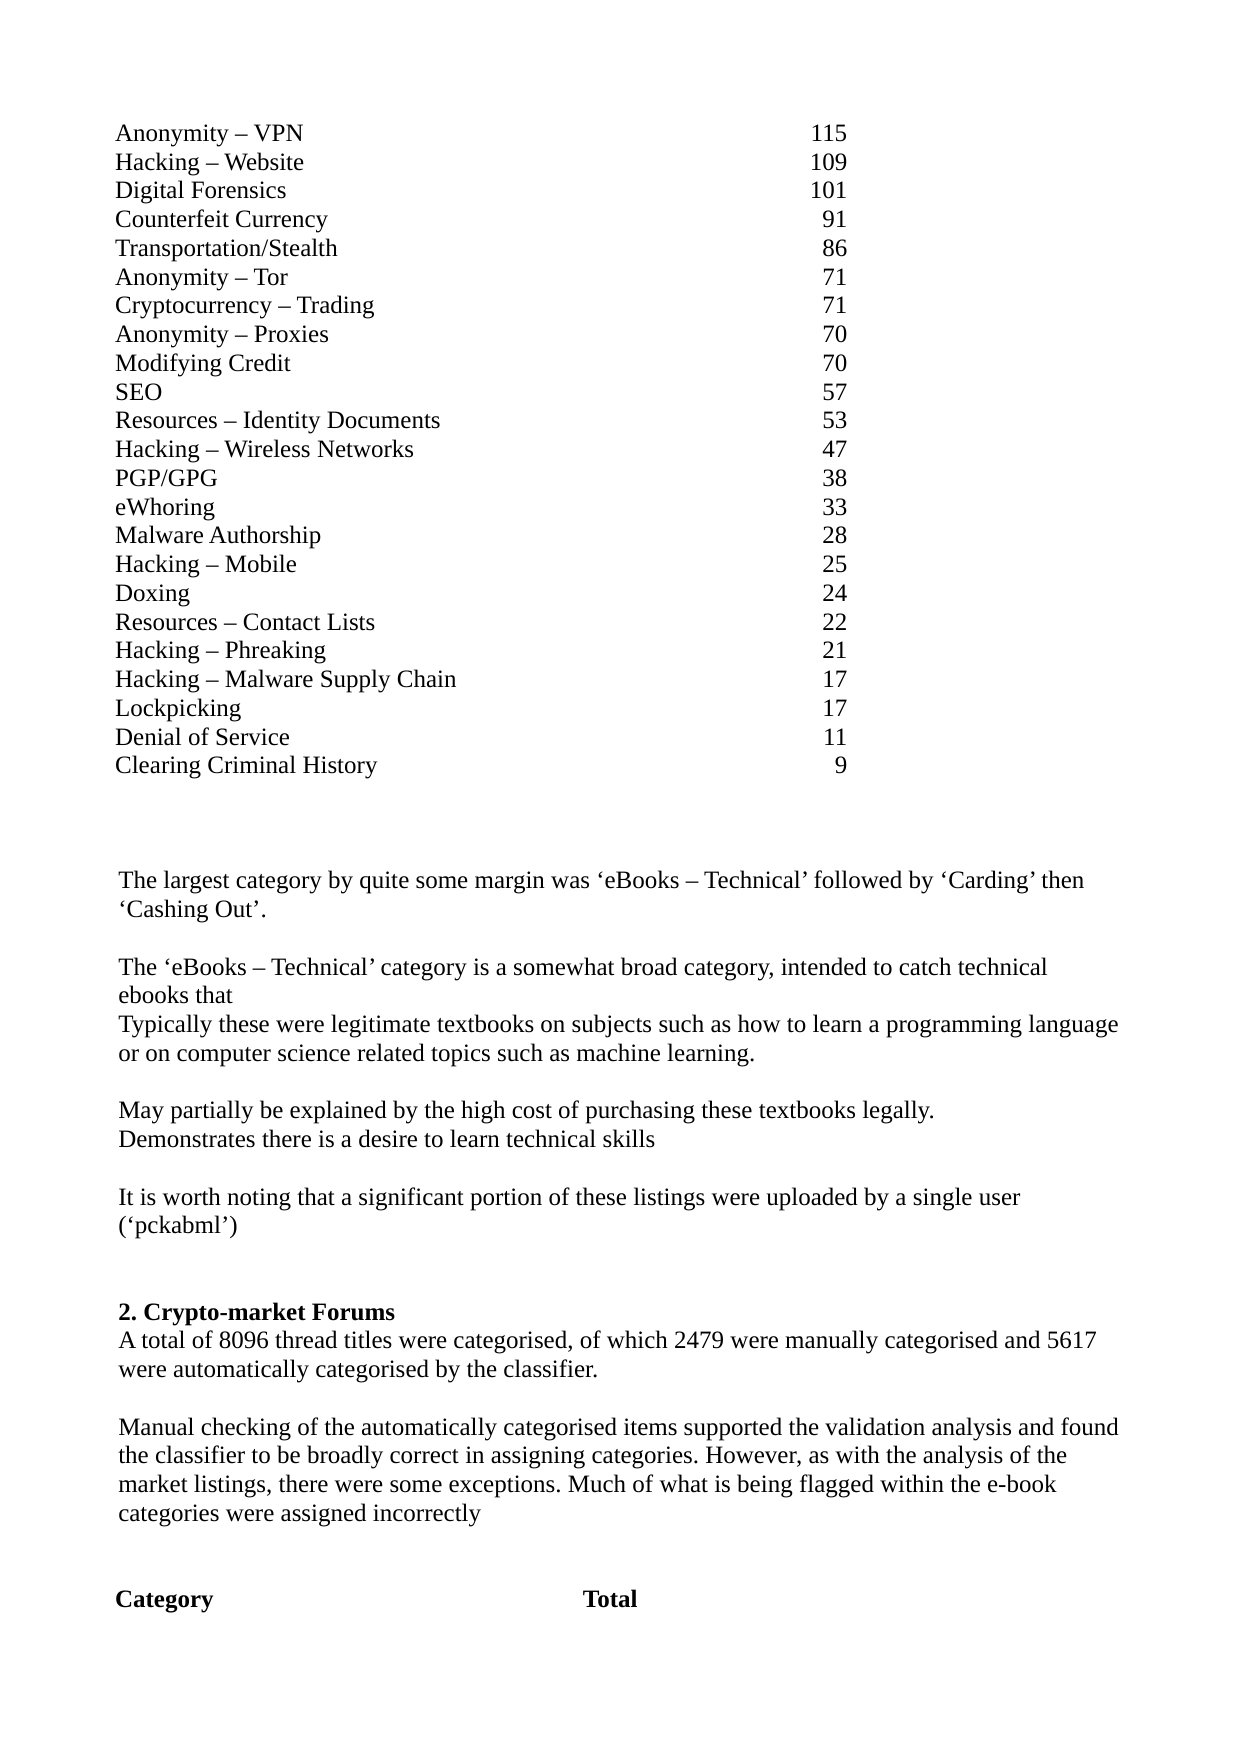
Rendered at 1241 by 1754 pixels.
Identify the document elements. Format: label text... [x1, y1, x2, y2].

table_cell Anonymity – Tor [112, 262, 583, 291]
table_cell 22 [583, 607, 850, 636]
table_cell 71 [583, 291, 850, 319]
text A total of 8096 thread titles were categorised, of which 2479 were manually categorised and 5617 were automatically categorised by the classifier. [118, 1326, 1122, 1383]
table_cell Transportation/Stealth [112, 233, 583, 262]
table_cell 9 [583, 751, 850, 779]
table_header Total [580, 1584, 846, 1613]
table_cell Denial of Service [112, 722, 583, 751]
table_cell 17 [583, 664, 850, 693]
table_cell 91 [583, 204, 850, 233]
table_cell Hacking – Wireless Networks [112, 434, 583, 463]
table_cell 25 [583, 549, 850, 578]
table_cell Hacking – Website [112, 147, 583, 176]
table_cell Resources – Identity Documents [112, 406, 583, 434]
table_cell 86 [583, 233, 850, 262]
table_cell 33 [583, 492, 850, 521]
text The ‘eBooks – Technical’ category is a somewhat broad category, intended to catch technical ebooks that [118, 952, 1122, 1009]
text Demonstrates there is a desire to learn technical skills [118, 1124, 1122, 1153]
table_cell eWhoring [112, 492, 583, 521]
table_cell 21 [583, 636, 850, 664]
table_cell Anonymity – Proxies [112, 319, 583, 348]
table_cell Lockpicking [112, 693, 583, 722]
table_cell Hacking – Mobile [112, 549, 583, 578]
table_cell 38 [583, 463, 850, 492]
table_cell Modifying Credit [112, 348, 583, 377]
text May partially be explained by the high cost of purchasing these textbooks legally. [118, 1096, 1122, 1124]
table_cell 71 [583, 262, 850, 291]
text It is worth noting that a significant portion of these listings were uploaded by a single user (‘pckabml’) [118, 1182, 1122, 1239]
table_cell Doxing [112, 578, 583, 607]
table_cell 28 [583, 521, 850, 549]
table_cell 109 [583, 147, 850, 176]
text Typically these were legitimate textbooks on subjects such as how to learn a programming language or on computer science related topics such as machine learning. [118, 1009, 1122, 1067]
table_cell Digital Forensics [112, 176, 583, 204]
table_cell Clearing Criminal History [112, 751, 583, 779]
table_cell 53 [583, 406, 850, 434]
table_cell Hacking – Malware Supply Chain [112, 664, 583, 693]
table_cell 101 [583, 176, 850, 204]
text Manual checking of the automatically categorised items supported the validation analysis and found the classifier to be broadly correct in assigning categories. However, as with the analysis of the market listings, there were some exceptions. Much of what is being flagged within the e-book categories were assigned incorrectly [118, 1412, 1122, 1527]
table_cell 24 [583, 578, 850, 607]
table_cell Counterfeit Currency [112, 204, 583, 233]
table_cell 17 [583, 693, 850, 722]
table_cell PGP/GPG [112, 463, 583, 492]
table_cell Hacking – Phreaking [112, 636, 583, 664]
table_cell 115 [583, 118, 850, 147]
table_cell Cryptocurrency – Trading [112, 291, 583, 319]
table_cell 70 [583, 348, 850, 377]
table_cell 47 [583, 434, 850, 463]
table_cell Resources – Contact Lists [112, 607, 583, 636]
table_cell Anonymity – VPN [112, 118, 583, 147]
table_cell Malware Authorship [112, 521, 583, 549]
table_cell SEO [112, 377, 583, 406]
table_cell 11 [583, 722, 850, 751]
table_cell 57 [583, 377, 850, 406]
text 2. Crypto-market Forums [118, 1297, 1122, 1326]
text The largest category by quite some margin was ‘eBooks – Technical’ followed by ‘Carding’ then ‘Cashing Out’. [118, 866, 1122, 923]
table_header Category [112, 1584, 579, 1613]
table_cell 70 [583, 319, 850, 348]
